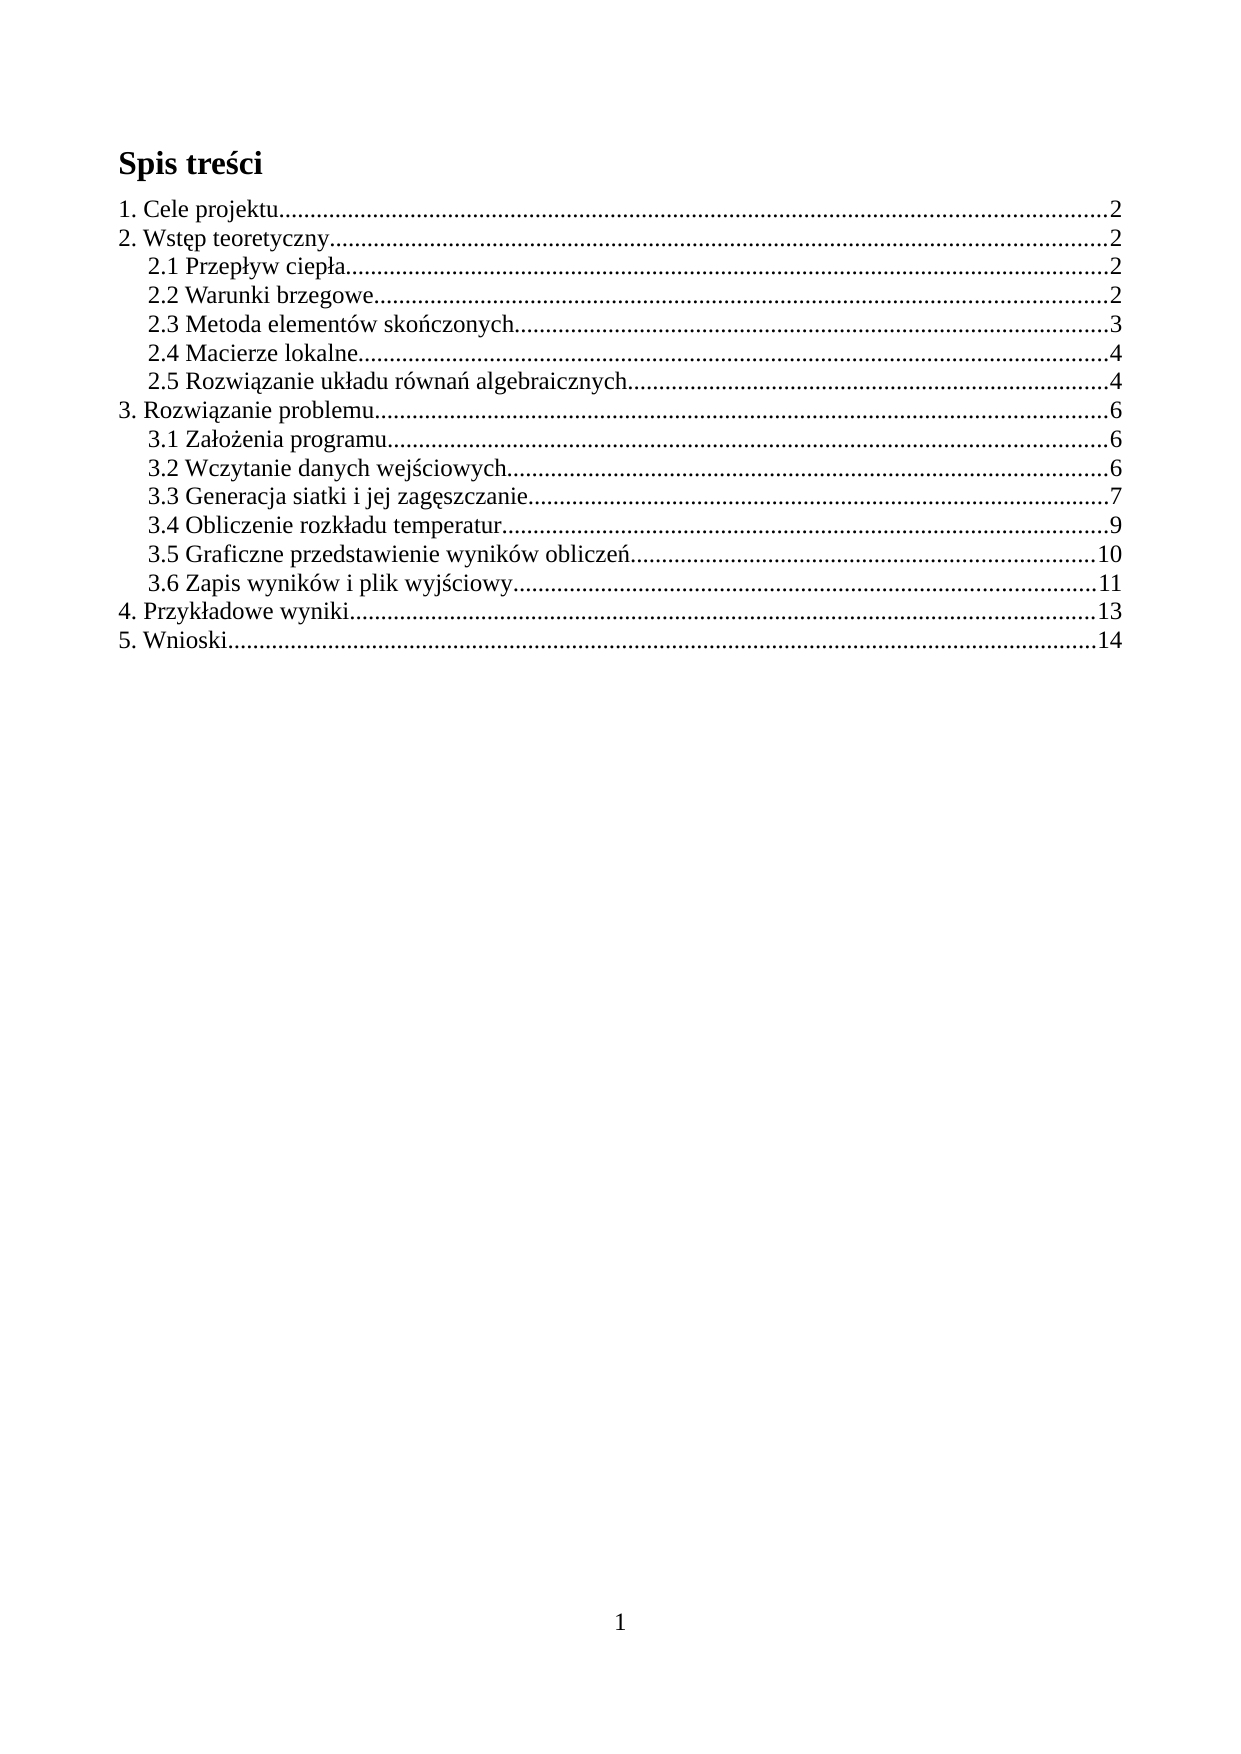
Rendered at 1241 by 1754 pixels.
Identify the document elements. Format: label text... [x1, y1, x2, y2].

text 2. Wstęp teoretyczny 2 [118, 223, 1122, 251]
text 3.4 Obliczenie rozkładu temperatur 9 [148, 510, 1122, 539]
text 2.1 Przepływ ciepła 2 [148, 251, 1122, 280]
text 2.2 Warunki brzegowe 2 [148, 280, 1122, 309]
text 3.6 Zapis wyników i plik wyjściowy 11 [148, 568, 1122, 596]
text 2.4 Macierze lokalne 4 [148, 338, 1122, 366]
text 5. Wnioski 14 [118, 625, 1122, 654]
text 2.3 Metoda elementów skończonych 3 [148, 309, 1122, 338]
text 3.1 Założenia programu 6 [148, 424, 1122, 453]
text 3. Rozwiązanie problemu 6 [118, 395, 1122, 424]
text 1. Cele projektu 2 [118, 194, 1122, 223]
text 3.5 Graficzne przedstawienie wyników obliczeń 10 [148, 539, 1122, 568]
text 4. Przykładowe wyniki 13 [118, 596, 1122, 625]
text 3.2 Wczytanie danych wejściowych 6 [148, 453, 1122, 481]
text 3.3 Generacja siatki i jej zagęszczanie 7 [148, 481, 1122, 510]
subtitle Spis treści [118, 143, 1122, 181]
text 2.5 Rozwiązanie układu równań algebraicznych 4 [148, 366, 1122, 395]
